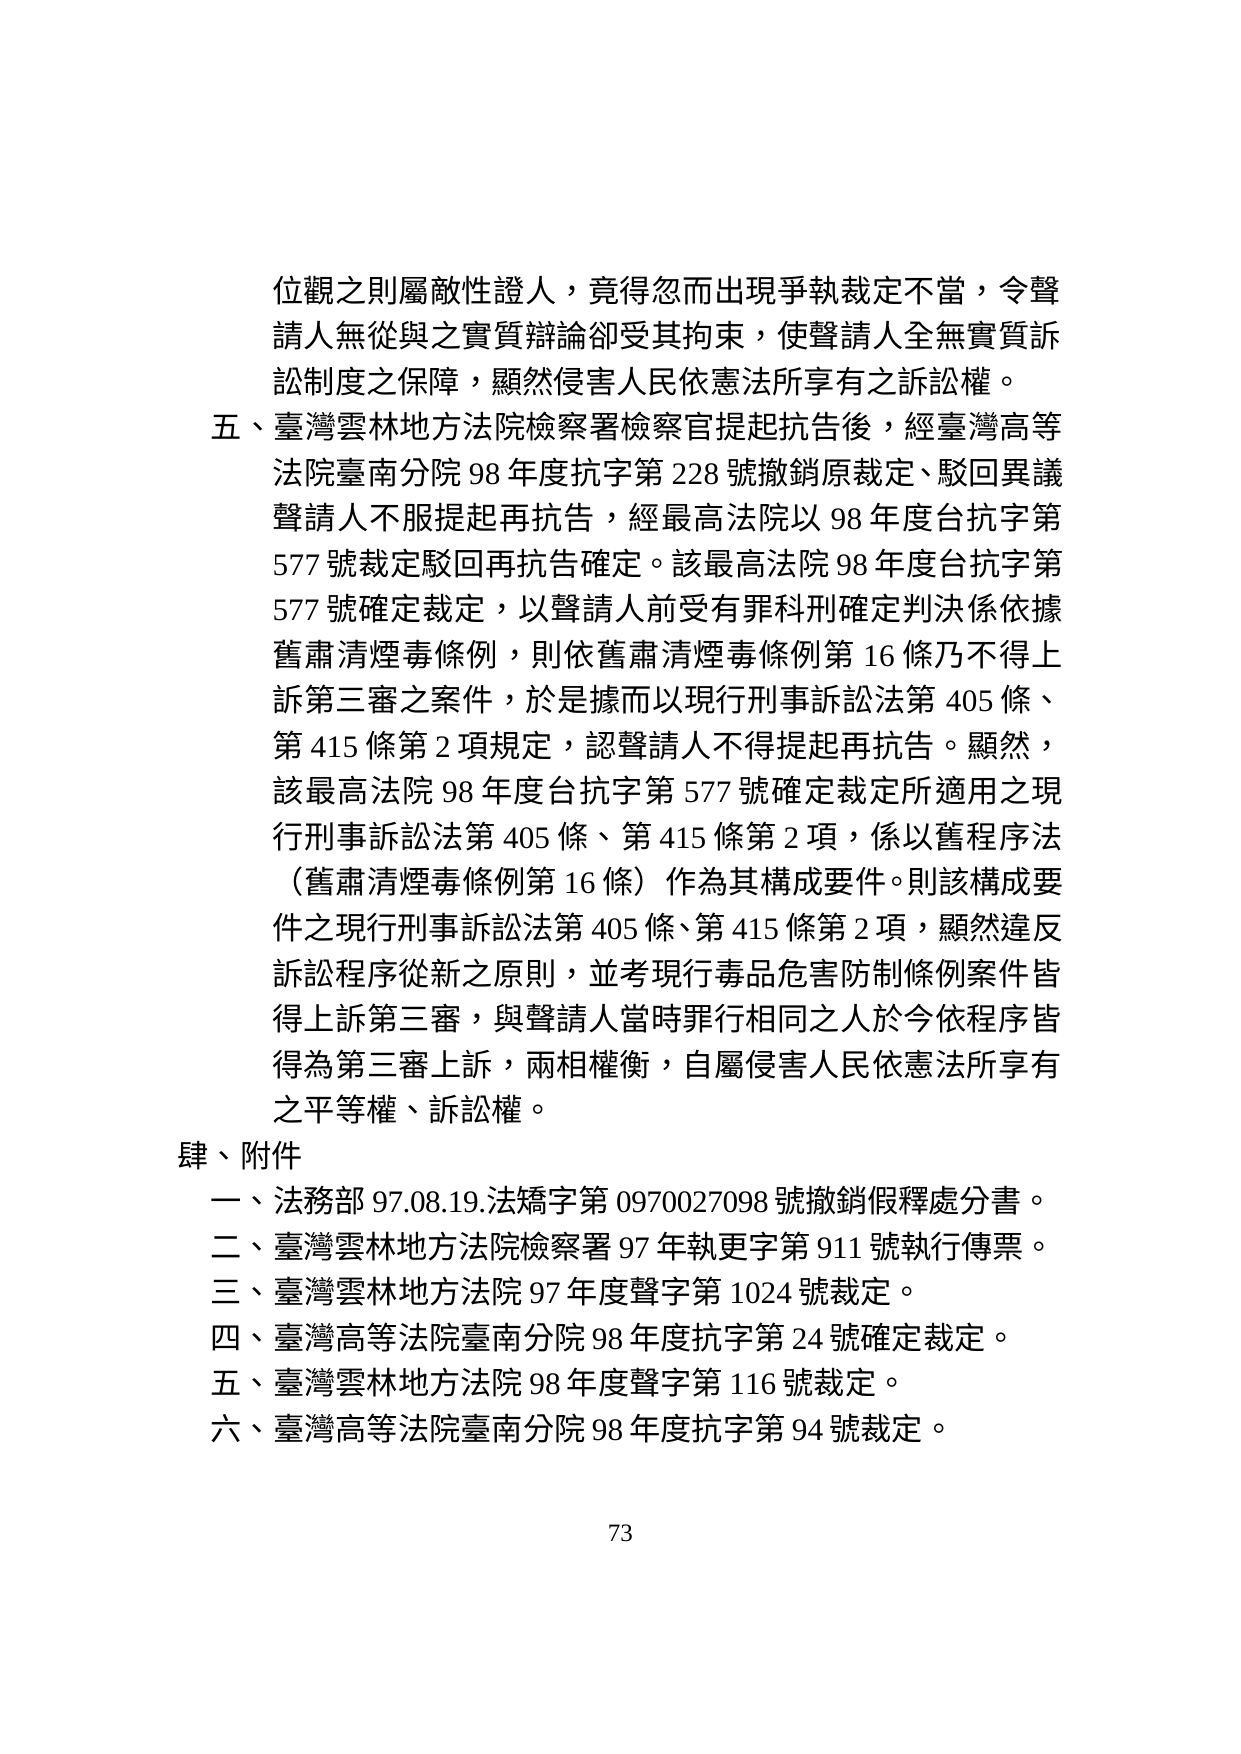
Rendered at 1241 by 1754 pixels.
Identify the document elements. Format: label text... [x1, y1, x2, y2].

text 一、法務部97.08.19.法矯字第0970027098號撤銷假釋處分書。 [210, 1176, 1063, 1222]
text 肆、附件 [177, 1131, 1063, 1176]
text 位觀之則屬敵性證人，竟得忽而出現爭執裁定不當，令聲請人無從與之實質辯論卻受其拘束，使聲請人全無實質訴訟制度之保障，顯然侵害人民依憲法所享有之訴訟權。 [210, 266, 1063, 402]
text 二、臺灣雲林地方法院檢察署97年執更字第911號執行傳票。 [210, 1222, 1063, 1267]
text 三、臺灣雲林地方法院97年度聲字第1024號裁定。 [210, 1267, 1063, 1313]
text 六、臺灣高等法院臺南分院98年度抗字第94號裁定。 [210, 1404, 1063, 1449]
text 五、臺灣雲林地方法院檢察署檢察官提起抗告後，經臺灣高等法院臺南分院98年度抗字第228號撤銷原裁定、駁回異議。聲請人不服提起再抗告，經最高法院以98年度台抗字第577號裁定駁回再抗告確定。該最高法院98年度台抗字第577號確定裁定，以聲請人前受有罪科刑確定判決係依據舊肅清煙毒條例，則依舊肅清煙毒條例第16條乃不得上訴第三審之案件，於是據而以現行刑事訴訟法第405條、第415條第2項規定，認聲請人不得提起再抗告。顯然，該最高法院98年度台抗字第577號確定裁定所適用之現行刑事訴訟法第405條、第415條第2項，係以舊程序法（舊肅清煙毒條例第16條）作為其構成要件。則該構成要件之現行刑事訴訟法第405條、第415條第2項，顯然違反訴訟程序從新之原則，並考現行毒品危害防制條例案件皆得上訴第三審，與聲請人當時罪行相同之人於今依程序皆得為第三審上訴，兩相權衡，自屬侵害人民依憲法所享有之平等權、訴訟權。 [210, 402, 1063, 1131]
text 四、臺灣高等法院臺南分院98年度抗字第24號確定裁定。 [210, 1313, 1063, 1358]
text 五、臺灣雲林地方法院98年度聲字第116號裁定。 [210, 1358, 1063, 1404]
